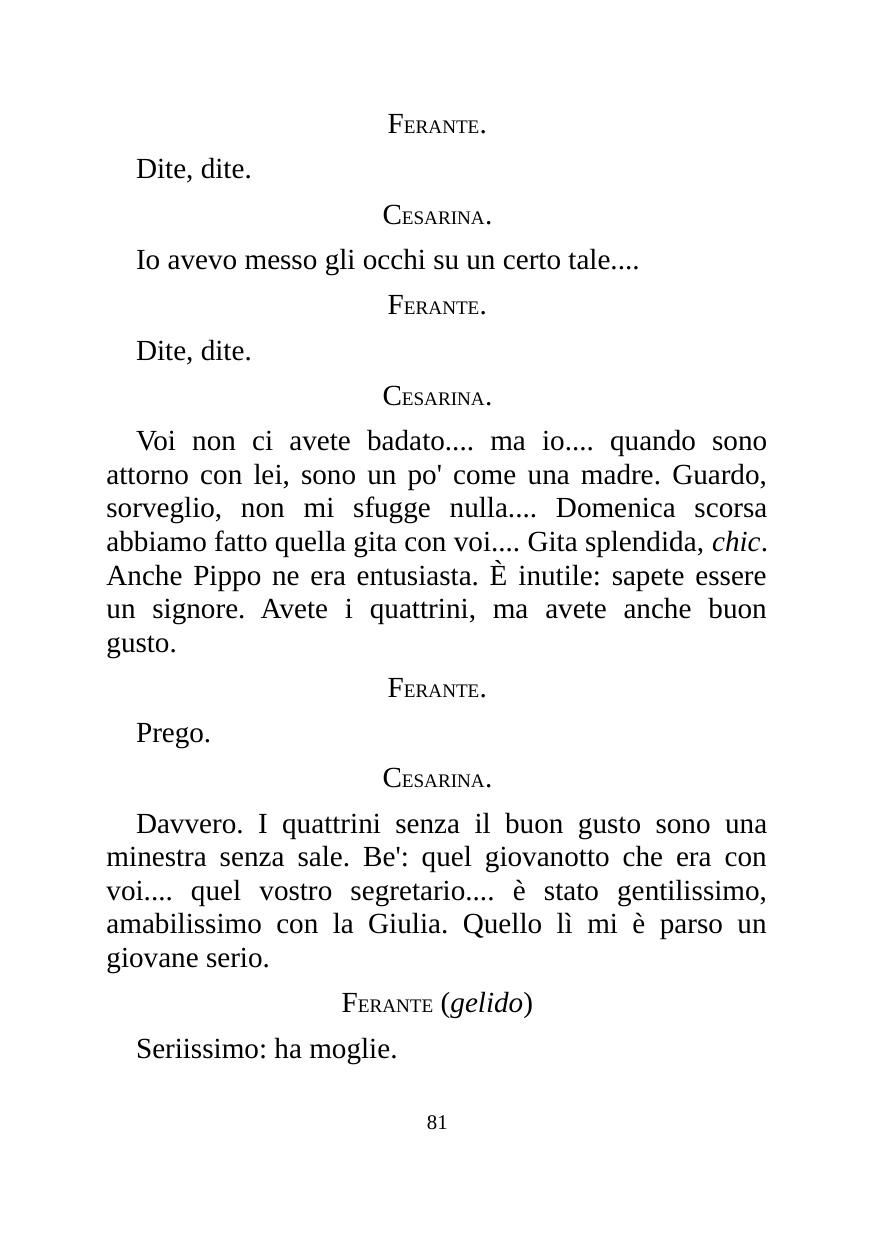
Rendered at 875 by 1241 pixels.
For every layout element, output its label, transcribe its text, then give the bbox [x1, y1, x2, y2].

text Io avevo messo gli occhi su un certo tale.... [106, 242, 768, 276]
text Prego. [106, 715, 768, 749]
text Ferante (gelido) [106, 985, 768, 1019]
text Seriissimo: ha moglie. [106, 1031, 768, 1064]
text Cesarina. [106, 761, 768, 794]
text Davvero. I quattrini senza il buon gusto sono una minestra senza sale. Be': quel giovanotto che era con voi.... quel vostro segretario.... è stato gentilissimo, amabilissimo con la Giulia. Quello lì mi è parso un giovane serio. [106, 806, 768, 974]
text Ferante. [106, 106, 768, 140]
text Cesarina. [106, 378, 768, 412]
text Cesarina. [106, 197, 768, 230]
text Dite, dite. [106, 333, 768, 366]
text Ferante. [106, 670, 768, 703]
text Dite, dite. [106, 152, 768, 185]
text Ferante. [106, 287, 768, 321]
text Voi non ci avete badato.... ma io.... quando sono attorno con lei, sono un po' come una madre. Guardo, sorveglio, non mi sfugge nulla.... Domenica scorsa abbiamo fatto quella gita con voi.... Gita splendida, chic. Anche Pippo ne era entusiasta. È inutile: sapete essere un signore. Avete i quattrini, ma avete anche buon gusto. [106, 423, 768, 658]
